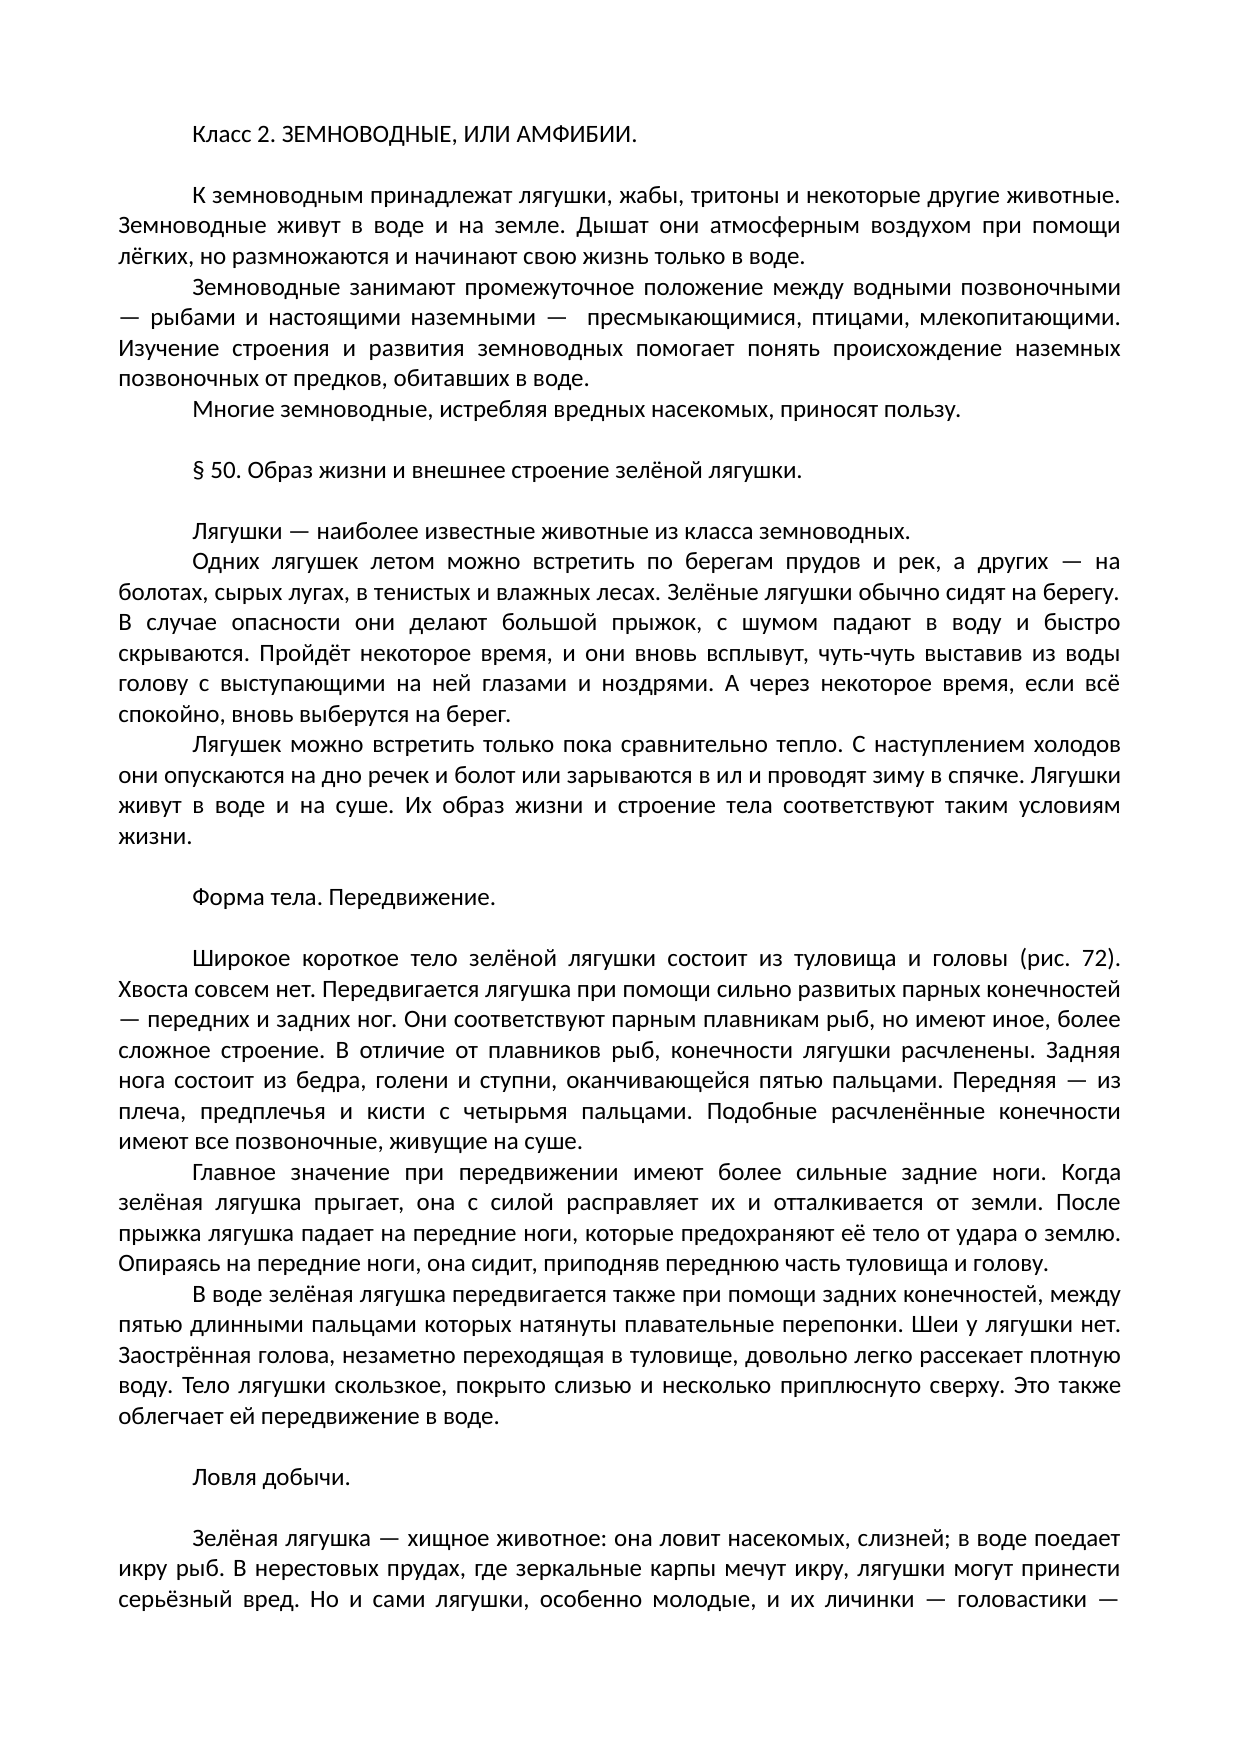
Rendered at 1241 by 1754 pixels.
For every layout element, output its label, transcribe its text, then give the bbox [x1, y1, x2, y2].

text § 50. Образ жизни и внешнее строение зелёной лягушки. [118, 454, 1122, 484]
text Лягушки — наиболее известные животные из класса земноводных. [118, 515, 1122, 545]
text Широкое короткое тело зелёной лягушки состоит из туловища и головы (рис. 72). Хвоста совсем нет. Передвигается лягушка при помощи сильно развитых парных конечностей — передних и задних ног. Они соответствуют парным плавникам рыб, но имеют иное, более сложное строение. В отличие от плавников рыб, конечности лягушки расчленены. Задняя нога состоит из бедра, голени и ступни, оканчивающейся пятью пальцами. Передняя — из плеча, предплечья и кисти с четырьмя пальцами. Подобные расчленённые конечности имеют все позвоночные, живущие на суше. [118, 942, 1122, 1156]
text Одних лягушек летом можно встретить по берегам прудов и рек, а других — на болотах, сырых лугах, в тенистых и влажных лесах. Зелёные лягушки обычно сидят на берегу. В случае опасности они делают большой прыжок, с шумом падают в воду и быстро скрываются. Пройдёт некоторое время, и они вновь всплывут, чуть-чуть выставив из воды голову с выступающими на ней глазами и ноздрями. А через некоторое время, если всё спокойно, вновь выберутся на берег. [118, 545, 1122, 728]
text В воде зелёная лягушка передвигается также при помощи задних конечностей, между пятью длинными пальцами которых натянуты плавательные перепонки. Шеи у лягушки нет. Заострённая голова, незаметно переходящая в туловище, довольно легко рассекает плотную воду. Тело лягушки скользкое, покрыто слизью и несколько приплюснуто сверху. Это также облегчает ей передвижение в воде. [118, 1278, 1122, 1431]
text Зелёная лягушка — хищное животное: она ловит насекомых, слизней; в воде поедает икру рыб. В нерестовых прудах, где зеркальные карпы мечут икру, лягушки могут принести серьёзный вред. Но и сами лягушки, особенно молодые, и их личинки — головастики — [118, 1522, 1122, 1614]
text Многие земноводные, истребляя вредных насекомых, приносят пользу. [118, 393, 1122, 423]
text Земноводные занимают промежуточное положение между водными позвоночными — рыбами и настоящими наземными — пресмыкающимися, птицами, млекопитающими. Изучение строения и развития земноводных помогает понять происхождение наземных позвоночных от предков, обитавших в воде. [118, 271, 1122, 393]
text К земноводным принадлежат лягушки, жабы, тритоны и некоторые другие животные. Земноводные живут в воде и на земле. Дышат они атмосферным воздухом при помощи лёгких, но размножаются и начинают свою жизнь только в воде. [118, 179, 1122, 271]
text Форма тела. Передвижение. [118, 881, 1122, 912]
text Ловля добычи. [118, 1461, 1122, 1492]
text Главное значение при передвижении имеют более сильные задние ноги. Когда зелёная лягушка прыгает, она с силой расправляет их и отталкивается от земли. После прыжка лягушка падает на передние ноги, которые предохраняют её тело от удара о землю. Опираясь на передние ноги, она сидит, приподняв переднюю часть туловища и голову. [118, 1156, 1122, 1278]
text Лягушек можно встретить только пока сравнительно тепло. С наступлением холодов они опускаются на дно речек и болот или зарываются в ил и проводят зиму в спячке. Лягушки живут в воде и на суше. Их образ жизни и строение тела соответствуют таким условиям жизни. [118, 728, 1122, 851]
text Класс 2. ЗЕМНОВОДНЫЕ, ИЛИ АМФИБИИ. [118, 118, 1122, 149]
